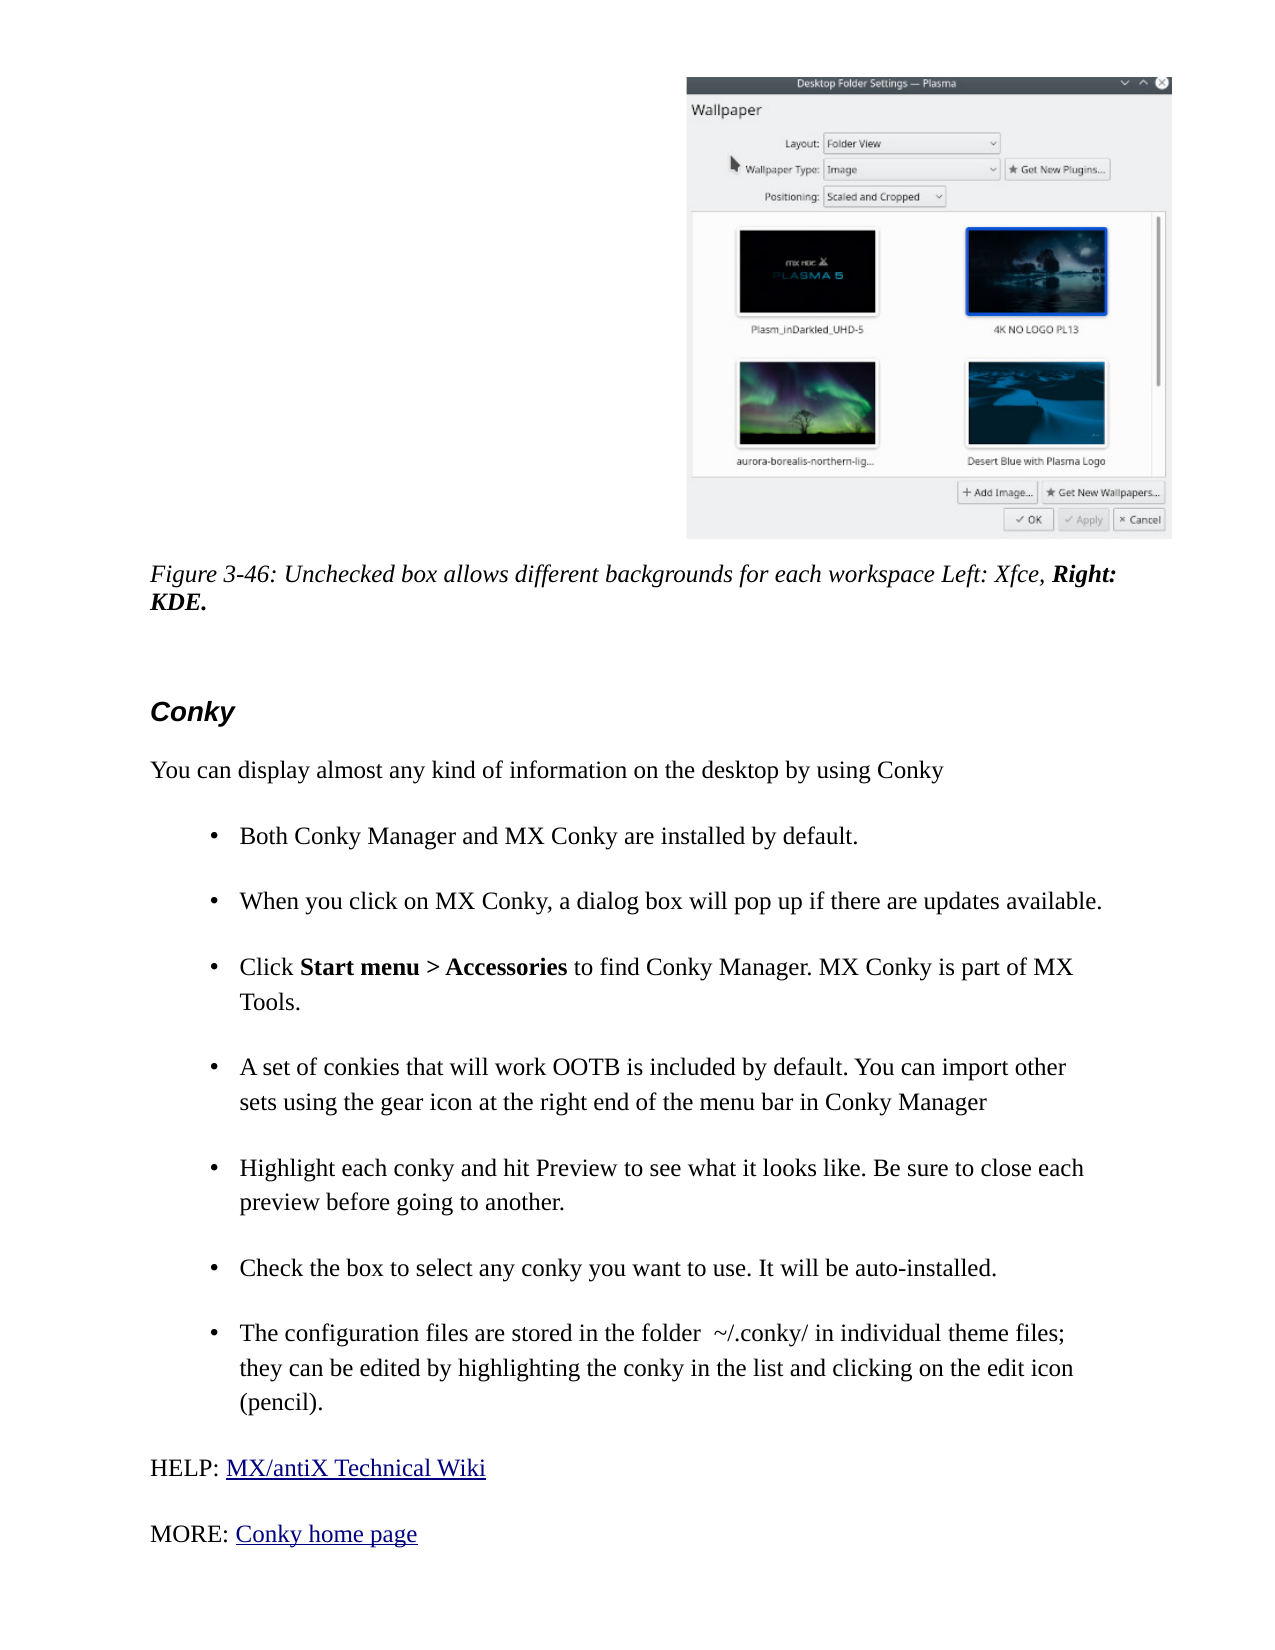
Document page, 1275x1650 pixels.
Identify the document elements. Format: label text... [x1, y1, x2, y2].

list Click Start menu > Accessories to find Conky Manager. MX Conky is part of MX Tools. [210, 952, 1109, 1015]
text You can display almost any kind of information on the desktop by using Conky [150, 755, 1125, 784]
picture [686, 77, 1172, 539]
subtitle Conky [150, 695, 1125, 727]
text Figure 3-46: Unchecked box allows different backgrounds for each workspace Left: Xfce, Right: KDE. [150, 559, 1125, 616]
list When you click on MX Conky, a dialog box will pop up if there are updates available. [210, 886, 1109, 915]
list The configuration files are stored in the folder ~/.conky/ in individual theme files; they can be edited by highlighting the conky in the list and clicking on the edit icon (pencil). [210, 1318, 1109, 1416]
list Highlight each conky and hit Preview to see what it looks like. Be sure to close each preview before going to another. [210, 1153, 1109, 1216]
text MORE: Conky home page [150, 1519, 1110, 1548]
text HELP: MX/antiX Technical Wiki [150, 1453, 1110, 1482]
list A set of conkies that will work OOTB is included by default. You can import other sets using the gear icon at the right end of the menu bar in Conky Manager [210, 1052, 1109, 1116]
list Both Conky Manager and MX Conky are installed by default. [210, 821, 1109, 849]
list Check the box to select any conky you want to use. It will be auto-installed. [210, 1253, 1109, 1282]
